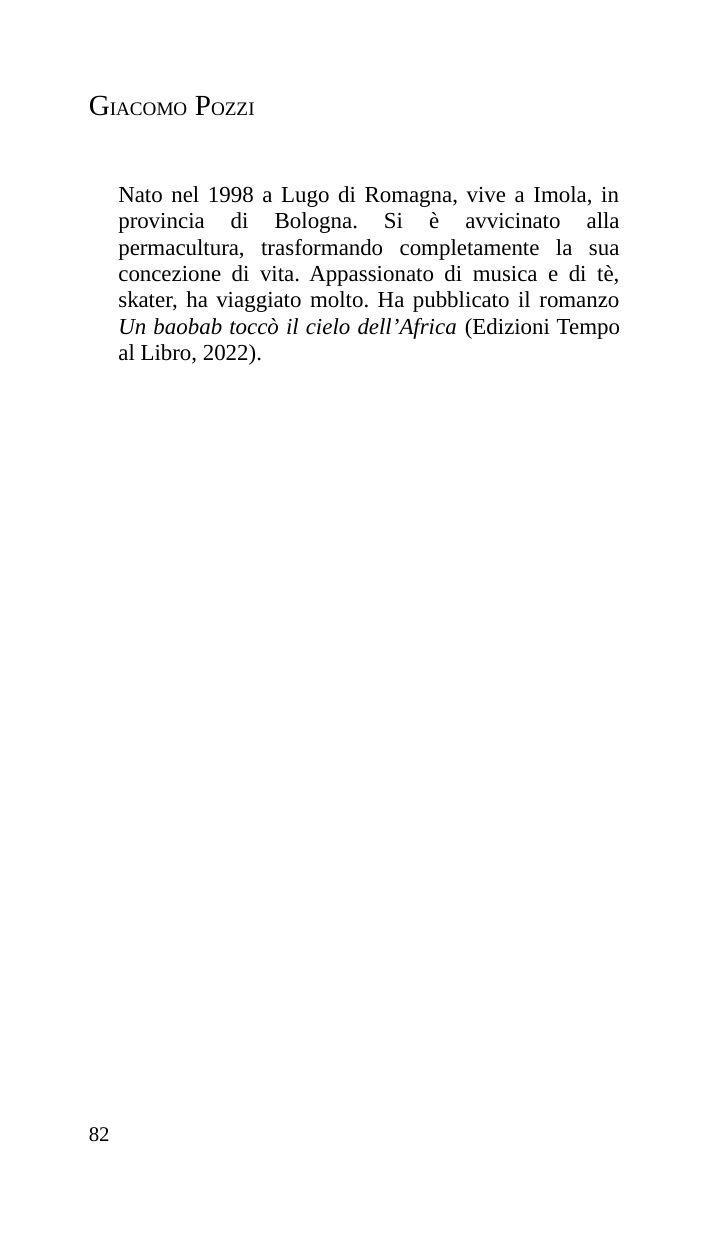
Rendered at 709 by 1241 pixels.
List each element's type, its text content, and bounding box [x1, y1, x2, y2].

text Giacomo Pozzi [88, 88, 620, 122]
text Nato nel 1998 a Lugo di Romagna, vive a Imola, in provincia di Bologna. Si è avvicinato alla permacultura, trasformando completamente la sua concezione di vita. Appassionato di musica e di tè, skater, ha viaggiato molto. Ha pubblicato il romanzo Un baobab toccò il cielo dell’Africa (Edizioni Tempo al Libro, 2022). [118, 181, 620, 366]
